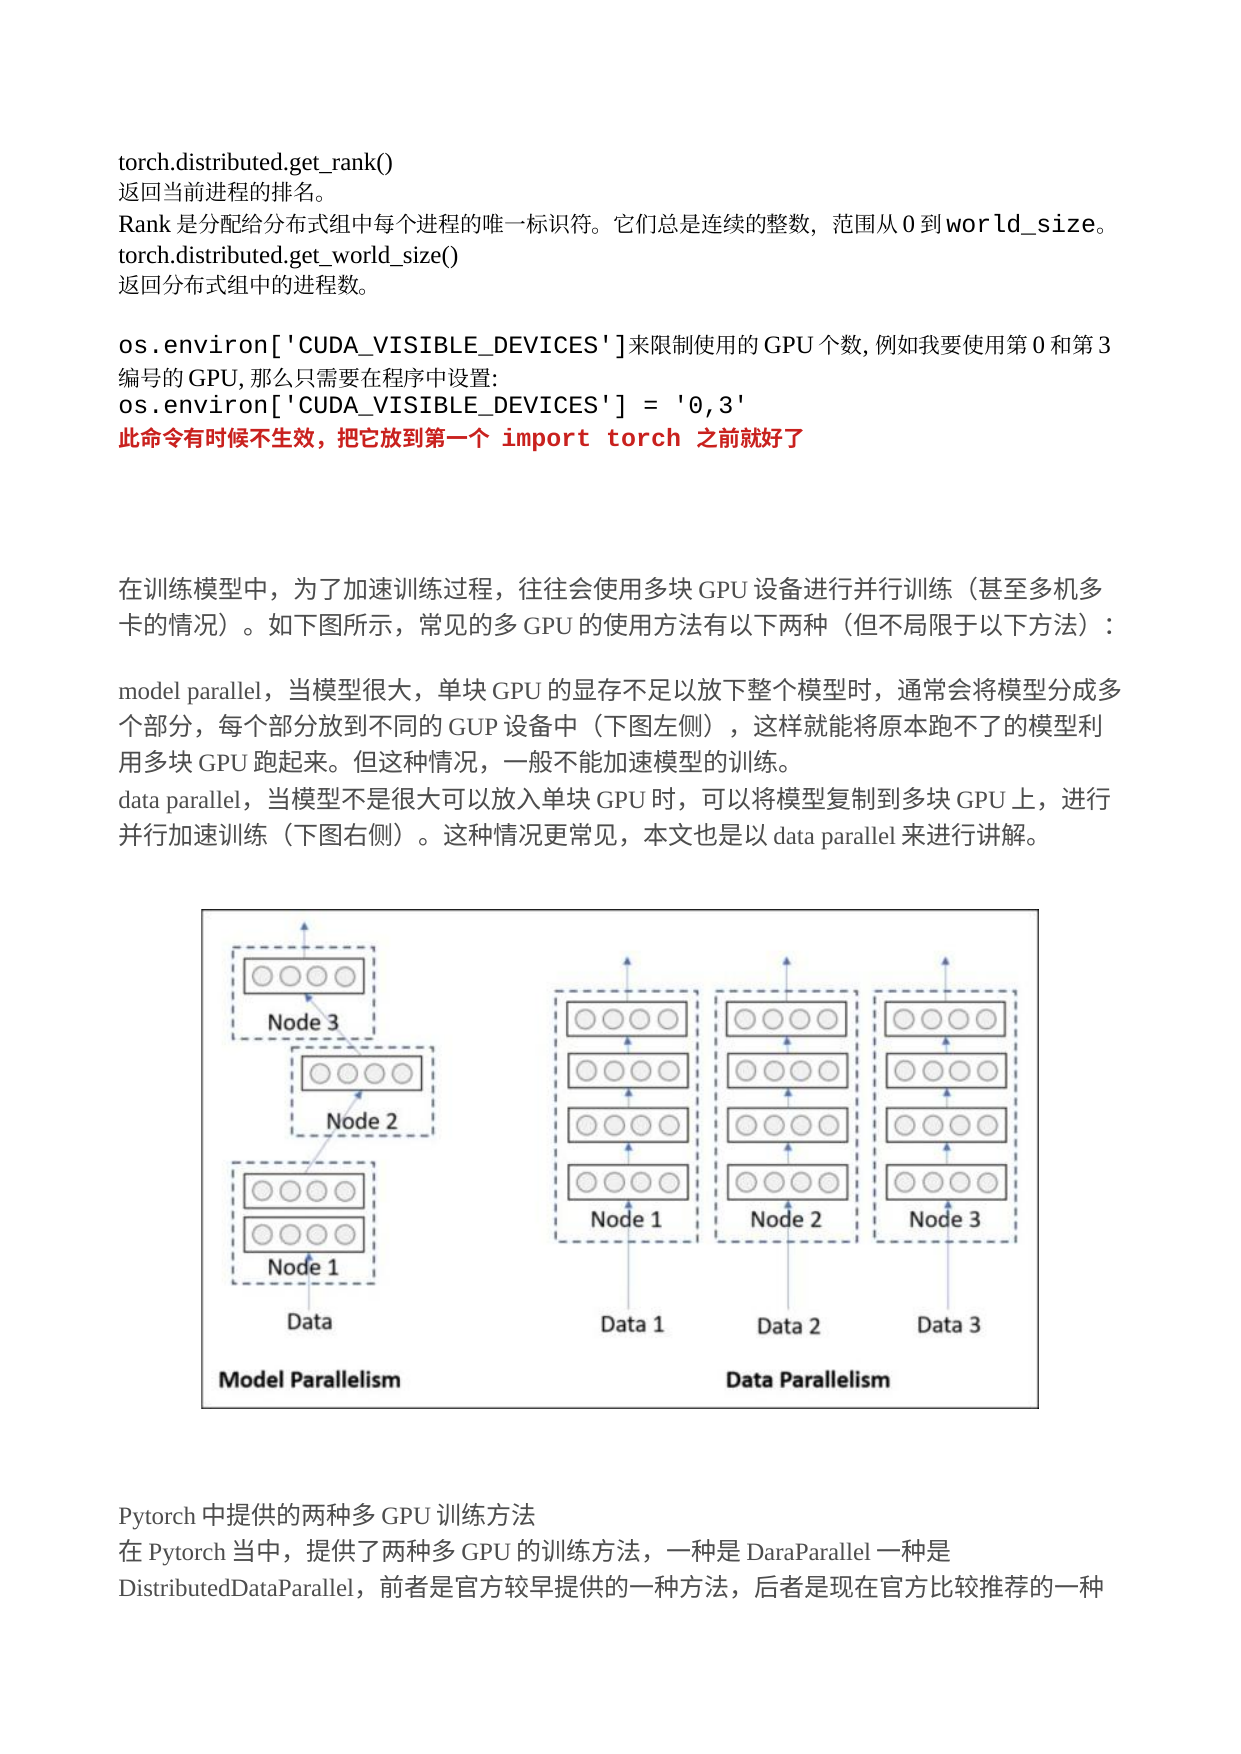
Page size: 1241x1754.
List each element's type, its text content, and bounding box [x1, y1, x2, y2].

text os.environ['CUDA_VISIBLE_DEVICES'] = '0,3' [118, 393, 1122, 421]
picture [201, 909, 1039, 1409]
text Rank是分配给分布式组中每个进程的唯一标识符。它们总是连续的整数，范围从0到world_size。 [118, 207, 1122, 240]
text 在Pytorch当中，提供了两种多GPU的训练方法，一种是DaraParallel一种是DistributedDataParallel，前者是官方较早提供的一种方法，后者是现在官方比较推荐的一种 [118, 1532, 1122, 1604]
text 返回分布式组中的进程数。 [118, 268, 1122, 300]
text torch.distributed.get_world_size() [118, 240, 1122, 268]
text model parallel，当模型很大，单块GPU的显存不足以放下整个模型时，通常会将模型分成多个部分，每个部分放到不同的GUP设备中（下图左侧），这样就能将原本跑不了的模型利用多块GPU跑起来。但这种情况，一般不能加速模型的训练。 [118, 670, 1122, 779]
text os.environ['CUDA_VISIBLE_DEVICES']来限制使用的GPU个数, 例如我要使用第0和第3编号的GPU, 那么只需要在程序中设置: [118, 300, 1122, 393]
text 此命令有时候不生效，把它放到第一个 import torch 之前就好了 [118, 421, 1122, 454]
text data parallel，当模型不是很大可以放入单块GPU时，可以将模型复制到多块GPU上，进行并行加速训练（下图右侧）。这种情况更常见，本文也是以data parallel来进行讲解。 [118, 779, 1122, 852]
text torch.distributed.get_rank() [118, 147, 1122, 176]
text Pytorch中提供的两种多GPU训练方法 [118, 1495, 1122, 1532]
text 返回当前进程的排名。 [118, 176, 1122, 207]
text 在训练模型中，为了加速训练过程，往往会使用多块GPU设备进行并行训练（甚至多机多卡的情况）。如下图所示，常见的多GPU的使用方法有以下两种（但不局限于以下方法）： [118, 569, 1122, 642]
